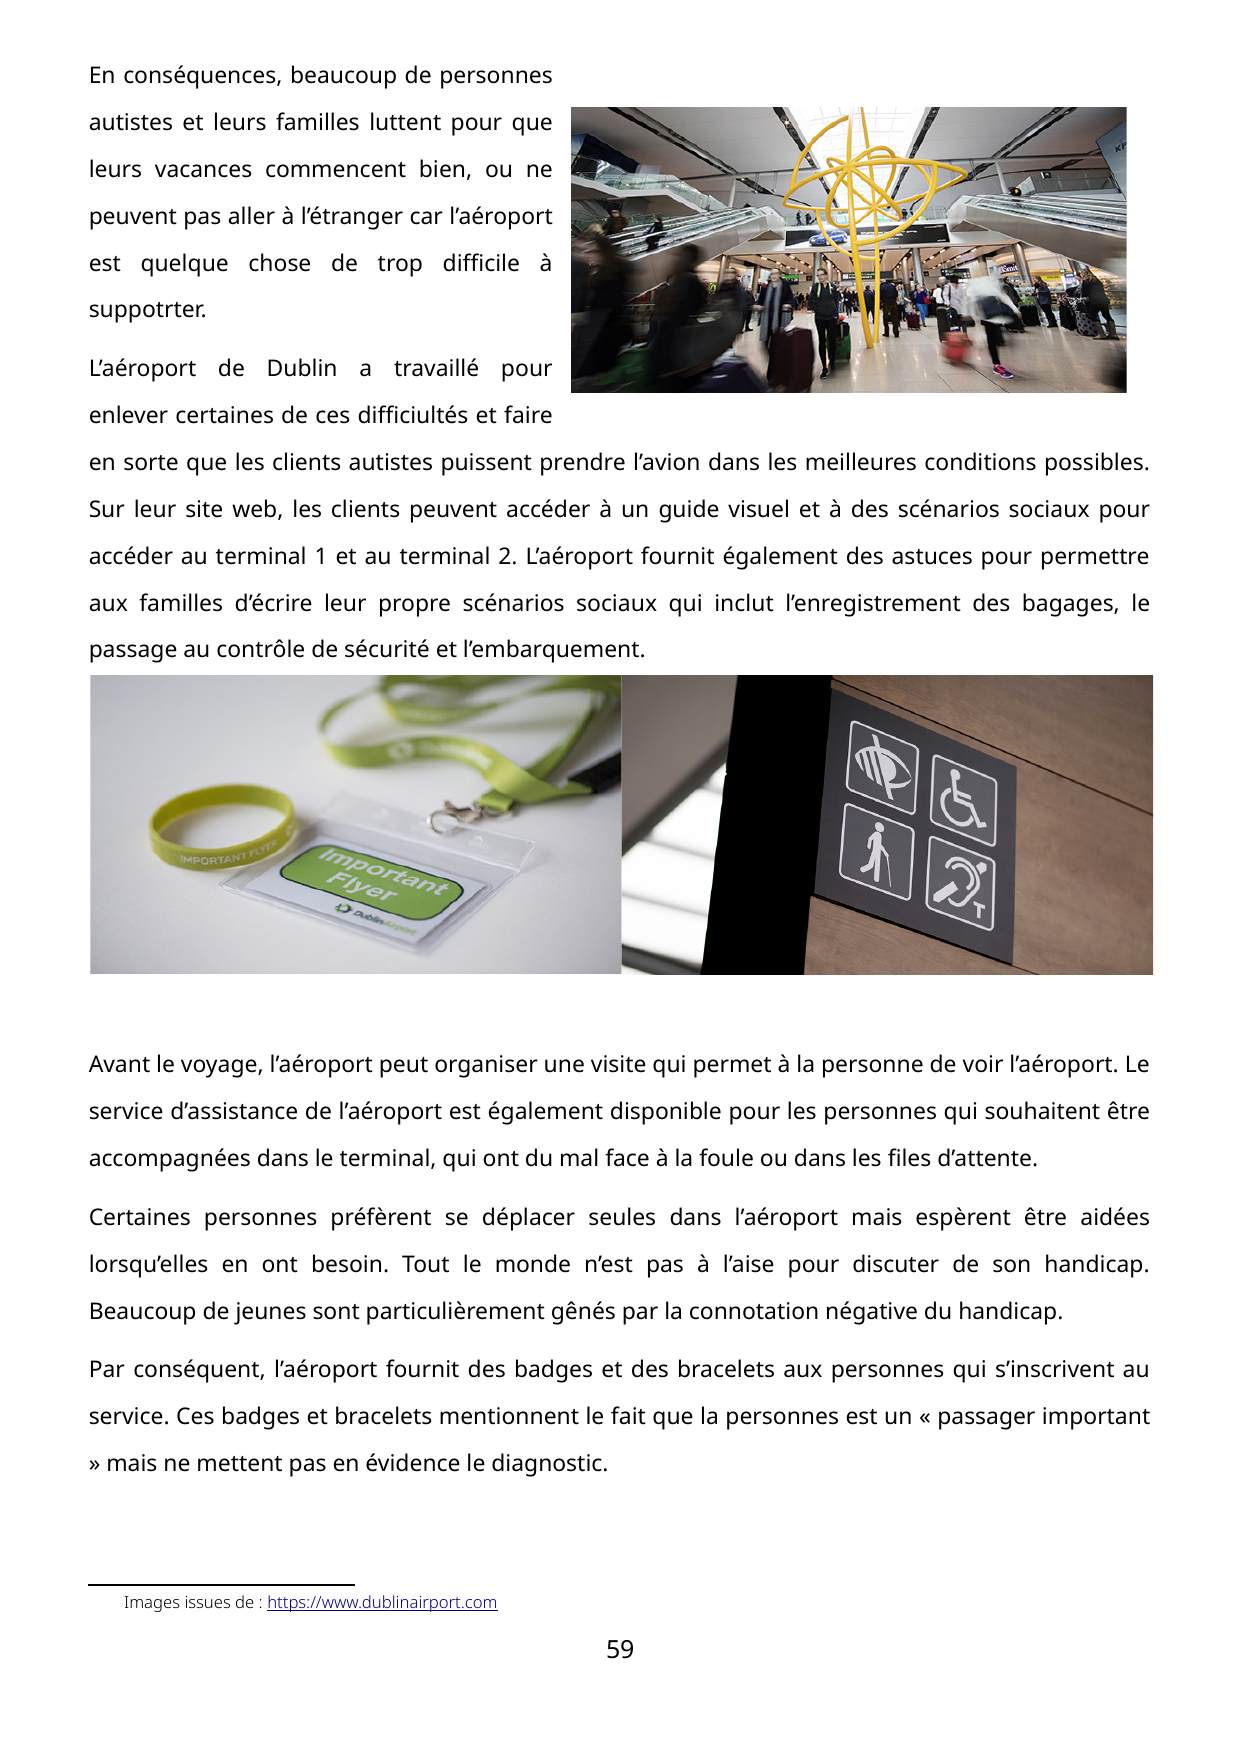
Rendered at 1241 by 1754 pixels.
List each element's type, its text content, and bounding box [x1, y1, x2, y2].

text Certaines personnes préfèrent se déplacer seules dans l’aéroport mais espèrent être aidées lorsqu’elles en ont besoin. Tout le monde n’est pas à l’aise pour discuter de son handicap. Beaucoup de jeunes sont particulièrement gênés par la connotation négative du handicap. [88, 1201, 1152, 1326]
picture [90, 675, 1154, 975]
text Par conséquent, l’aéroport fournit des badges et des bracelets aux personnes qui s’inscrivent au service. Ces badges et bracelets mentionnent le fait que la personnes est un « passager important » mais ne mettent pas en évidence le diagnostic. [88, 1353, 1152, 1478]
text En conséquences, beaucoup de personnes autistes et leurs familles luttent pour que leurs vacances commencent bien, ou ne peuvent pas aller à l’étranger car l’aéroport est quelque chose de trop difficile à suppotrter. [88, 59, 1152, 410]
text Avant le voyage, l’aéroport peut organiser une visite qui permet à la personne de voir l’aéroport. Le service d’assistance de l’aéroport est également disponible pour les personnes qui souhaitent être accompagnées dans le terminal, qui ont du mal face à la foule ou dans les files d’attente. [88, 1048, 1152, 1173]
picture [571, 107, 1127, 393]
text L’aéroport de Dublin a travaillé pour enlever certaines de ces difficiultés et faire en sorte que les clients autistes puissent prendre l’avion dans les meilleures conditions possibles. Sur leur site web, les clients peuvent accéder à un guide visuel et à des scénarios sociaux pour accéder au terminal 1 et au terminal 2. L’aéroport fournit également des astuces pour permettre aux familles d’écrire leur propre scénarios sociaux qui inclut l’enregistrement des bagages, le passage au contrôle de sécurité et l’embarquement. [88, 352, 1152, 665]
text Images issues de : https://www.dublinairport.com [88, 1591, 1152, 1614]
